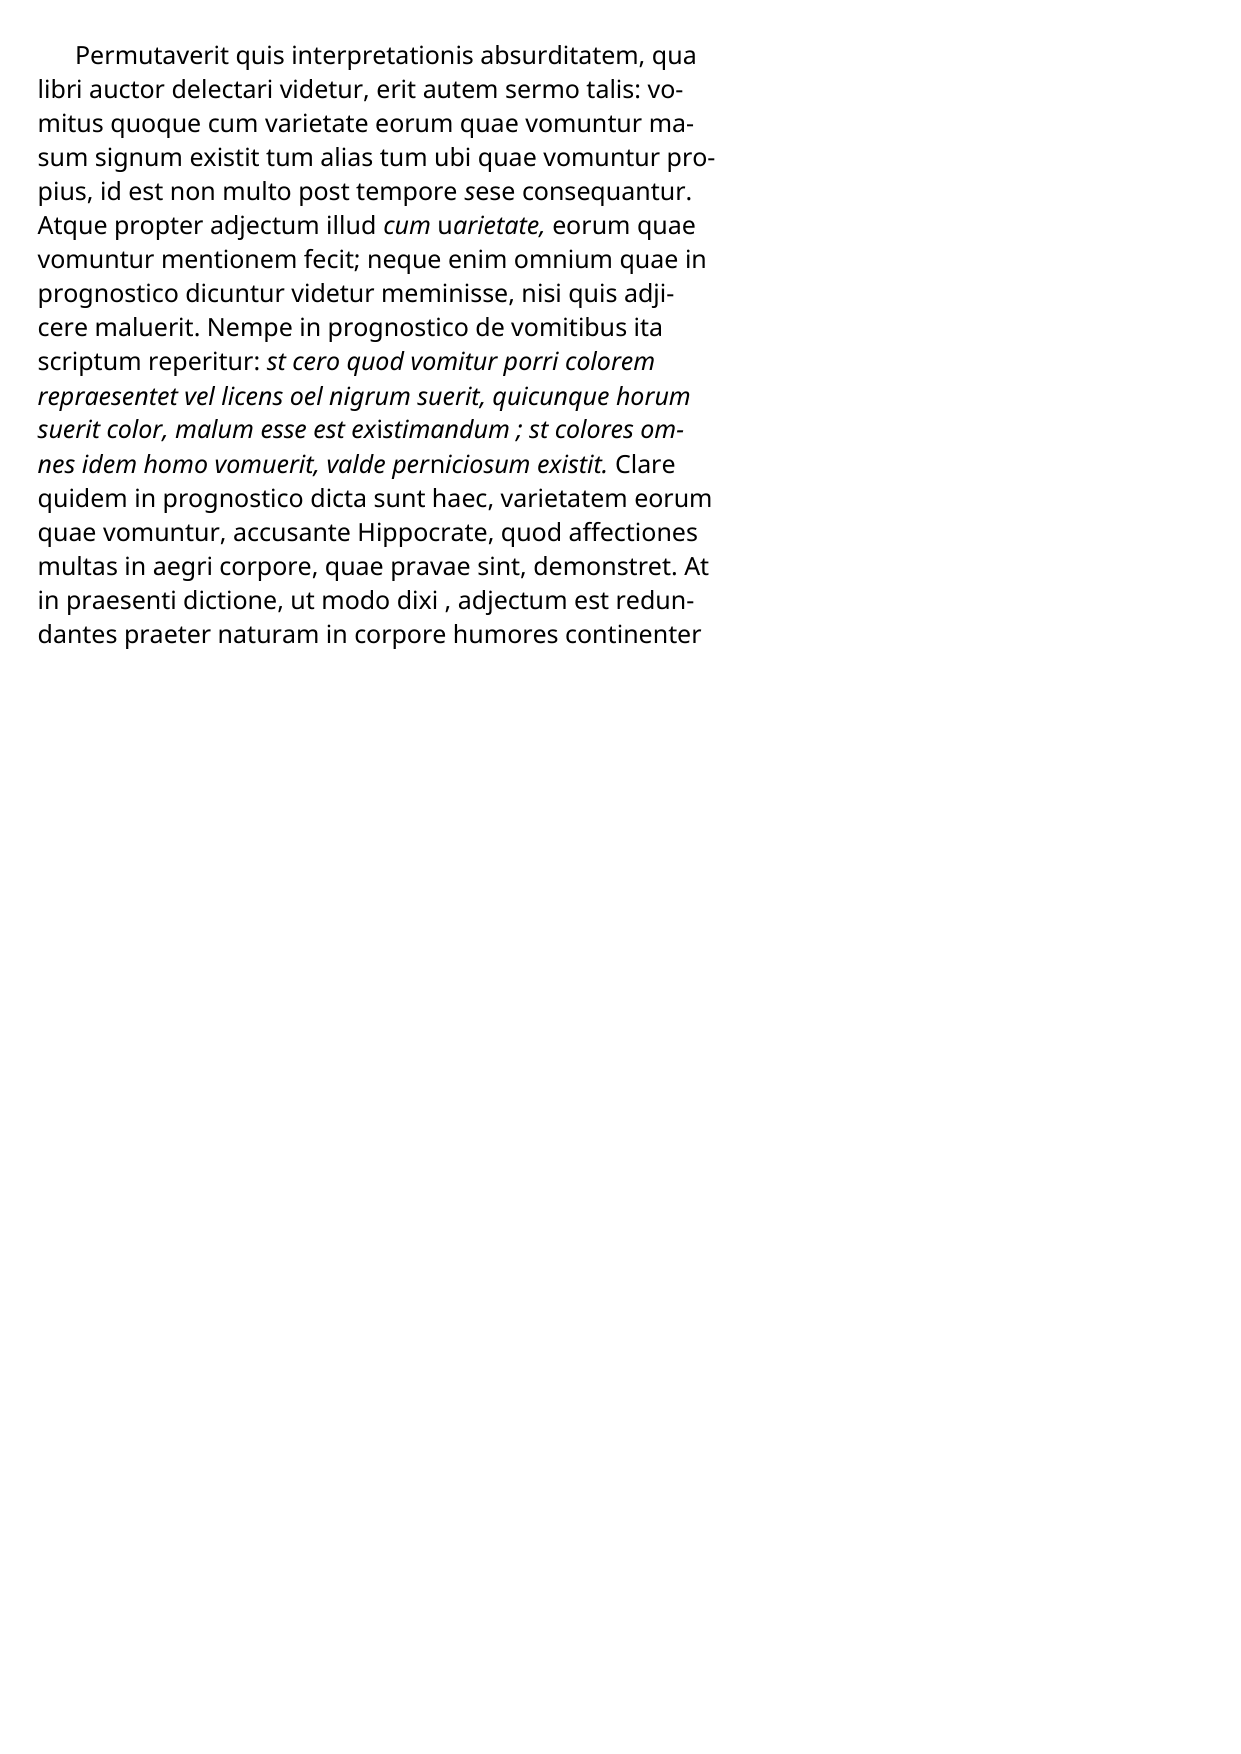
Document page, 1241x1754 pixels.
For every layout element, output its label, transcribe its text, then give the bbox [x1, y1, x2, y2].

text Permutaverit quis interpretationis absurditatem, qua libri auctor delectari videtur, erit autem sermo talis: vo- mitus quoque cum varietate eorum quae vomuntur ma- sum signum existit tum alias tum ubi quae vomuntur pro- pius, id est non multo post tempore sese consequantur. Atque propter adjectum illud cum uarietate, eorum quae vomuntur mentionem fecit; neque enim omnium quae in prognostico dicuntur videtur meminisse, nisi quis adji- cere maluerit. Nempe in prognostico de vomitibus ita scriptum reperitur: st cero quod vomitur porri colorem repraesentet vel licens oel nigrum suerit, quicunque horum suerit color, malum esse est existimandum ; st colores om- nes idem homo vomuerit, valde perniciosum existit. Clare quidem in prognostico dicta sunt haec, varietatem eorum quae vomuntur, accusante Hippocrate, quod affectiones multas in aegri corpore, quae pravae sint, demonstret. At in praesenti dictione, ut modo dixi , adjectum est redun- dantes praeter naturam in corpore humores continenter [37, 37, 1203, 651]
